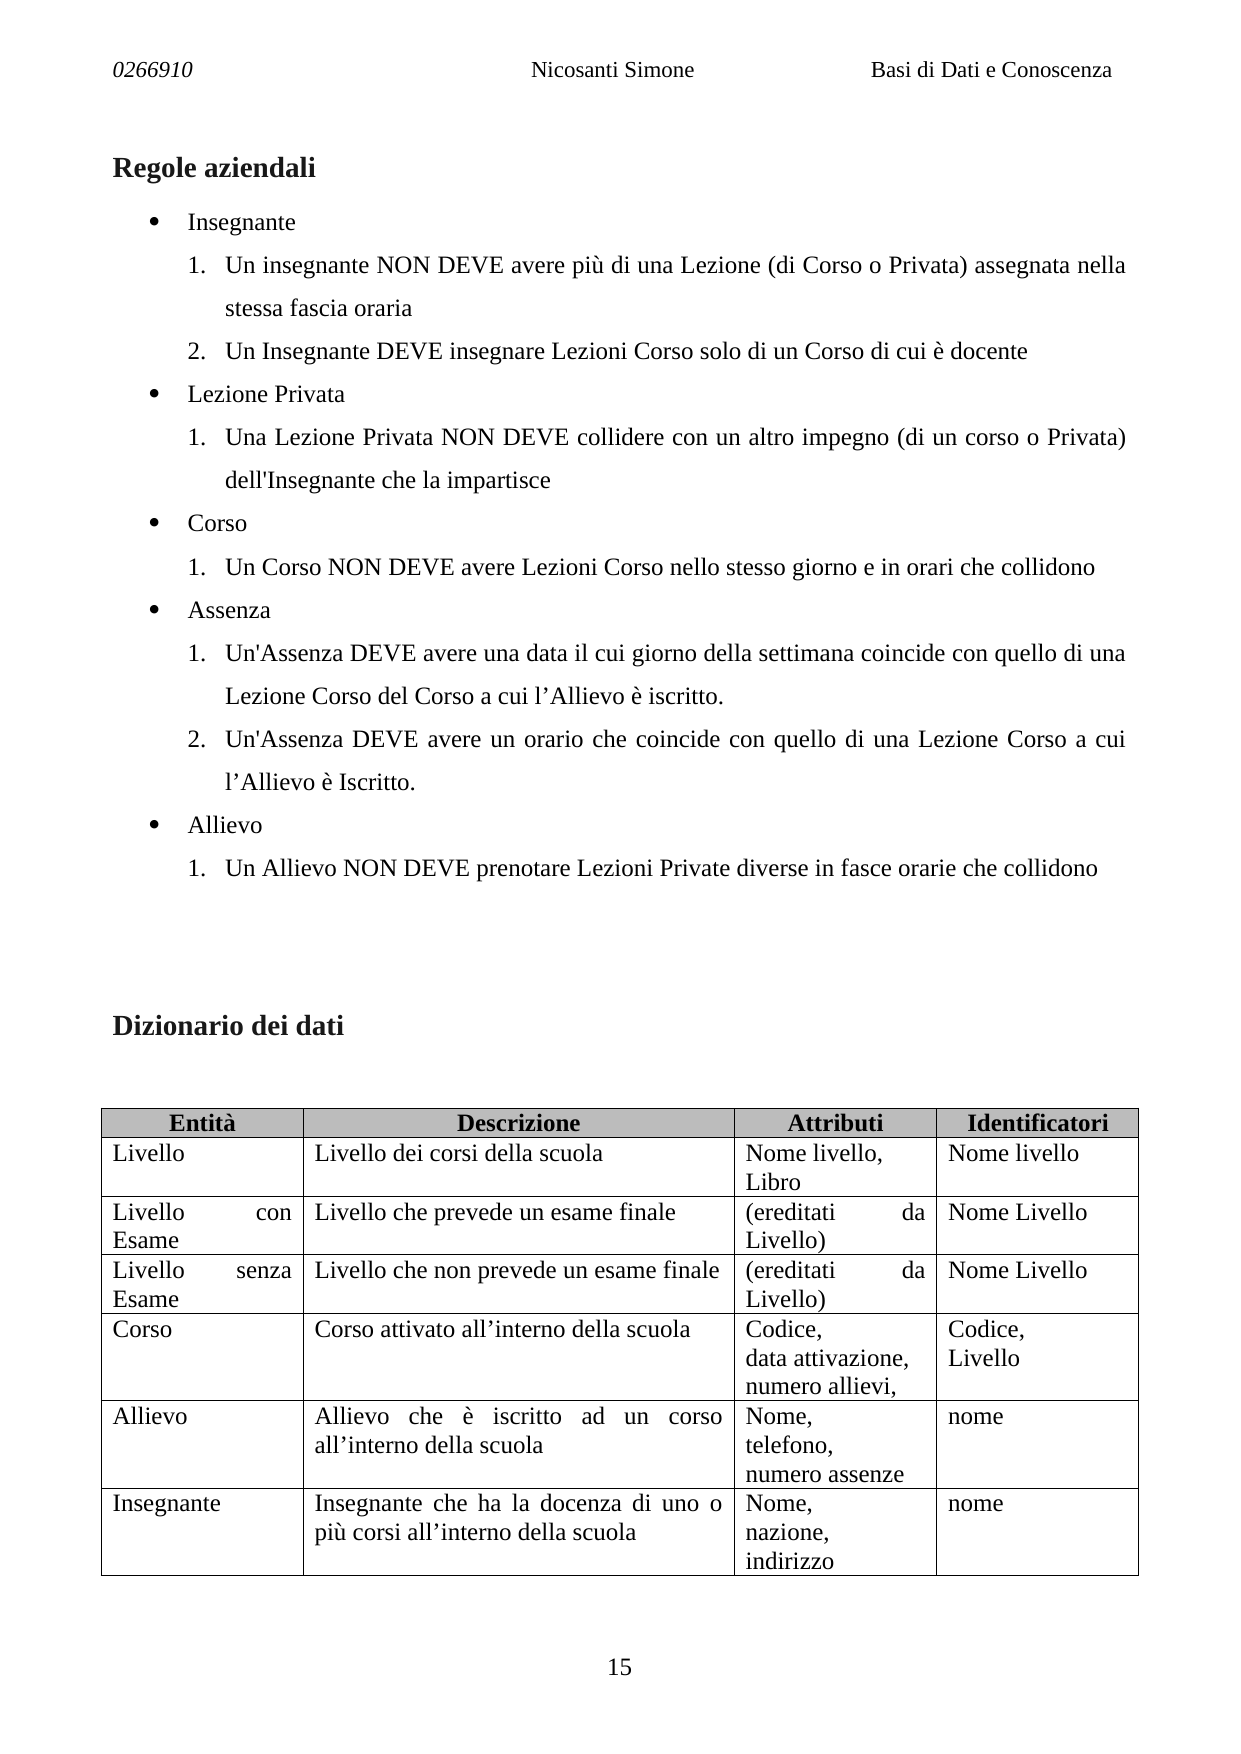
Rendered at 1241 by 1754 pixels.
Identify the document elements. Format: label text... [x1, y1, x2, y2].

table_cell (ereditati da Livello) [735, 1255, 936, 1313]
table_header Attributi [735, 1109, 936, 1137]
list Un'Assenza DEVE avere una data il cui giorno della settimana coincide con quello di una Lezione Corso del Corso a cui l’Allievo è iscritto. [187, 638, 1128, 710]
table_cell Corso attivato all’interno della scuola [304, 1314, 734, 1400]
table_cell Corso [102, 1314, 303, 1400]
table_cell nome [937, 1489, 1138, 1575]
list Insegnante [150, 207, 1128, 235]
table_cell Livello che non prevede un esame finale [304, 1255, 734, 1313]
table_cell Nome, nazione, indirizzo [735, 1489, 936, 1575]
table_cell Codice, data attivazione, numero allievi, [735, 1314, 936, 1400]
table_cell Livello che prevede un esame finale [304, 1197, 734, 1254]
table_cell Insegnante che ha la docenza di uno o più corsi all’interno della scuola [304, 1489, 734, 1575]
table_cell Livello con Esame [102, 1197, 303, 1254]
table_cell nome [937, 1401, 1138, 1487]
subtitle Dizionario dei dati [112, 1008, 1128, 1041]
table_header Identificatori [937, 1109, 1138, 1137]
table_cell Codice, Livello [937, 1314, 1138, 1400]
table_cell Livello senza Esame [102, 1255, 303, 1313]
list Un insegnante NON DEVE avere più di una Lezione (di Corso o Privata) assegnata nella stessa fascia oraria [187, 250, 1128, 322]
list Un Allievo NON DEVE prenotare Lezioni Private diverse in fasce orarie che collidono [187, 853, 1128, 882]
list Corso [150, 508, 1128, 537]
table_header Entità [102, 1109, 303, 1137]
table_cell Allievo che è iscritto ad un corso all’interno della scuola [304, 1401, 734, 1487]
table_cell Livello dei corsi della scuola [304, 1138, 734, 1196]
table_cell Insegnante [102, 1489, 303, 1575]
list Un'Assenza DEVE avere un orario che coincide con quello di una Lezione Corso a cui l’Allievo è Iscritto. [187, 724, 1128, 796]
list Assenza [150, 595, 1128, 623]
subtitle Regole aziendali [112, 150, 1128, 183]
table_cell Livello [102, 1138, 303, 1196]
table_cell Nome Livello [937, 1255, 1138, 1313]
list Lezione Privata [150, 379, 1128, 408]
table_cell Allievo [102, 1401, 303, 1487]
list Allievo [150, 810, 1128, 839]
list Una Lezione Privata NON DEVE collidere con un altro impegno (di un corso o Privata) dell'Insegnante che la impartisce [187, 422, 1128, 494]
table_header Descrizione [304, 1109, 734, 1137]
table_cell Nome, telefono, numero assenze [735, 1401, 936, 1487]
table_cell (ereditati da Livello) [735, 1197, 936, 1254]
table_cell Nome livello [937, 1138, 1138, 1196]
table_cell Nome livello, Libro [735, 1138, 936, 1196]
list Un Corso NON DEVE avere Lezioni Corso nello stesso giorno e in orari che collidono [187, 552, 1128, 580]
table_cell Nome Livello [937, 1197, 1138, 1254]
list Un Insegnante DEVE insegnare Lezioni Corso solo di un Corso di cui è docente [187, 336, 1128, 365]
